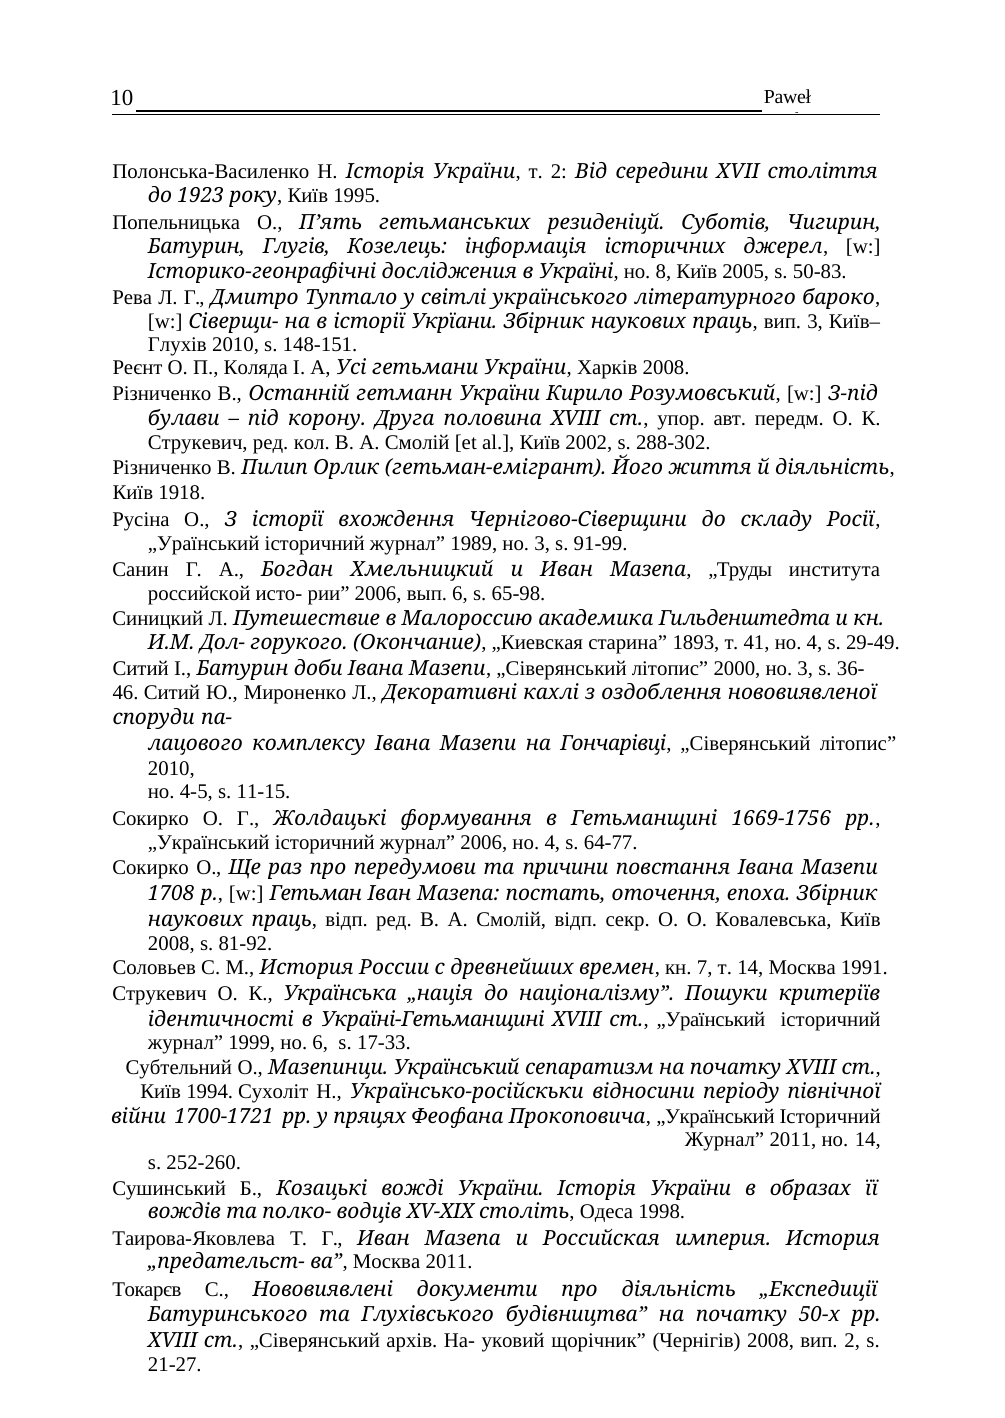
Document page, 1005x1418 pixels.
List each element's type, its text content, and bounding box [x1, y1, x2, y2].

text Синицкий Л. Путешествие в Малороссию академика Гильденштедта и кн. И.М. Дол- горукого. (Окончание), „Киевская старина” 1893, т. 41, но. 4, s. 29-49. [112, 605, 904, 655]
text Сушинський Б., Козацькi вождi Украïни. Iсторiя Украïни в образах ïï вождiв та полко- водцiв XV-XIX столiть, Одеса 1998. [112, 1175, 880, 1225]
text s. 252-260. [148, 1151, 904, 1174]
text Ситий I., Батурин доби Івана Мазепи, „Сiверянський лiтопис” 2000, но. 3, s. 36-46. Ситий Ю., Мироненко Л., Декоративнi кахлi з оздоблення нововиявленoï споруди па- [112, 655, 881, 730]
text но. 4-5, s. 11-15. [148, 781, 904, 803]
text Полонська-Василенко Н. Iсторiя Украïни, т. 2: Вiд середини XVII столiття дo 1923 року, Киïв 1995. [112, 159, 880, 209]
text Реєнт О. П., Коляда I. А, Усi гетьмани Украïни, Харкiв 2008. [112, 356, 904, 379]
text Токарєв С., Нововиявленi документи про дiяльнiсть „Експедицiї Батуринського та Глухiвського будiвництва” на початку 50-х рр. XVIII ст., „Сiверянський архiв. На- уковий щорiчник” (Чернiгiв) 2008, вип. 2, s. 21-27. [112, 1275, 880, 1376]
text Попельницька О., П’ять гетьманських резиденiцй. Суботiв, Чигирин, Батурин, Глугiв, Козелець: iнформацiя iсторичних джерел, [w:] Iсторико-геонрафiчнi дослiджения в Укрaïнi, но. 8, Киïв 2005, s. 50-83. [112, 209, 880, 284]
text Таирова-Яковлева Т. Г., Иван Мазепа и Российская империя. История „предательст- ва”, Москва 2011. [112, 1225, 880, 1275]
text Струкевич О. К., Украïнська „нацiя до нацiоналiзму”. Пошуки критерiïв iдентичностi в Украïнi-Гетьманщинi XVIII ст., „Ураïнський iсторичний журнал” 1999, но. 6, s. 17-33. [112, 980, 880, 1054]
text Сокирко О. Г., Жолдацькi формування в Гетьманщинi 1669-1756 рр., „Украïнський iсторичний журнал” 2006, но. 4, s. 64-77. [112, 803, 880, 854]
text Рева Л. Г., Дмитро Туптало у свiтлi украïнського лiтературного бароко, [w:] Сiверщи- на в iсторiï Укрïани. Збiрник наукових праць, вип. 3, Киïв–Глухів 2010, s. 148-151. [112, 284, 880, 356]
text лацового комплексу Iвана Мазепи на Гончарiвцi, „Сiверянський лiтопис” 2010, [148, 730, 904, 781]
text Сокирко O., Ще раз про передумови та причини повстання Iвана Мазепи 1708 р., [w:] Гетьман Iван Мазепа: постать, оточення, епоха. Збiрник наукових праць, вiдп. ред. В. А. Смолiй, вiдп. секр. О. О. Ковалевська, Киïв 2008, s. 81-92. [112, 854, 880, 955]
text Соловьев С. М., История России с древнейших времен, кн. 7, т. 14, Москва 1991. [112, 955, 904, 980]
text Рiзниченко В., Останнiй гетманн Украïни Кирило Розумовський, [w:] З-пiд булави – пiд корону. Друга половина XVIII ст., упор. авт. передм. О. К. Струкевич, ред. кол. В. А. Смолiй [et al.], Киïв 2002, s. 288-302. [112, 379, 880, 454]
text Русiна О., З iсторiï вхождення Чернiгово-Сiверщини до складу Росiï, „Ураïнський iсторичний журнал” 1989, но. 3, s. 91-99. [112, 504, 880, 555]
text Субтельний О., Мазепинци. Украïнський сепаратизм на початку XVIII ст., Киïв 1994. Сухолiт Н., Украïнсько-росiйскьки вiдносини перiоду пiвнiчноï вiйни 1700-1721 рр. у пряцях Феофана Прокоповича, „Украïнський Iсторичний Журнал” 2011, но. 14, [109, 1054, 881, 1151]
text Рiзниченко В. Пилип Орлик (гетьман-емiгрант). Його життя й дiяльнiсть, Киïв 1918. [112, 454, 904, 504]
text Санин Г. А., Богдан Хмельницкий и Иван Мазепа, „Труды института российской исто- рии” 2006, вып. 6, s. 65-98. [112, 555, 881, 605]
